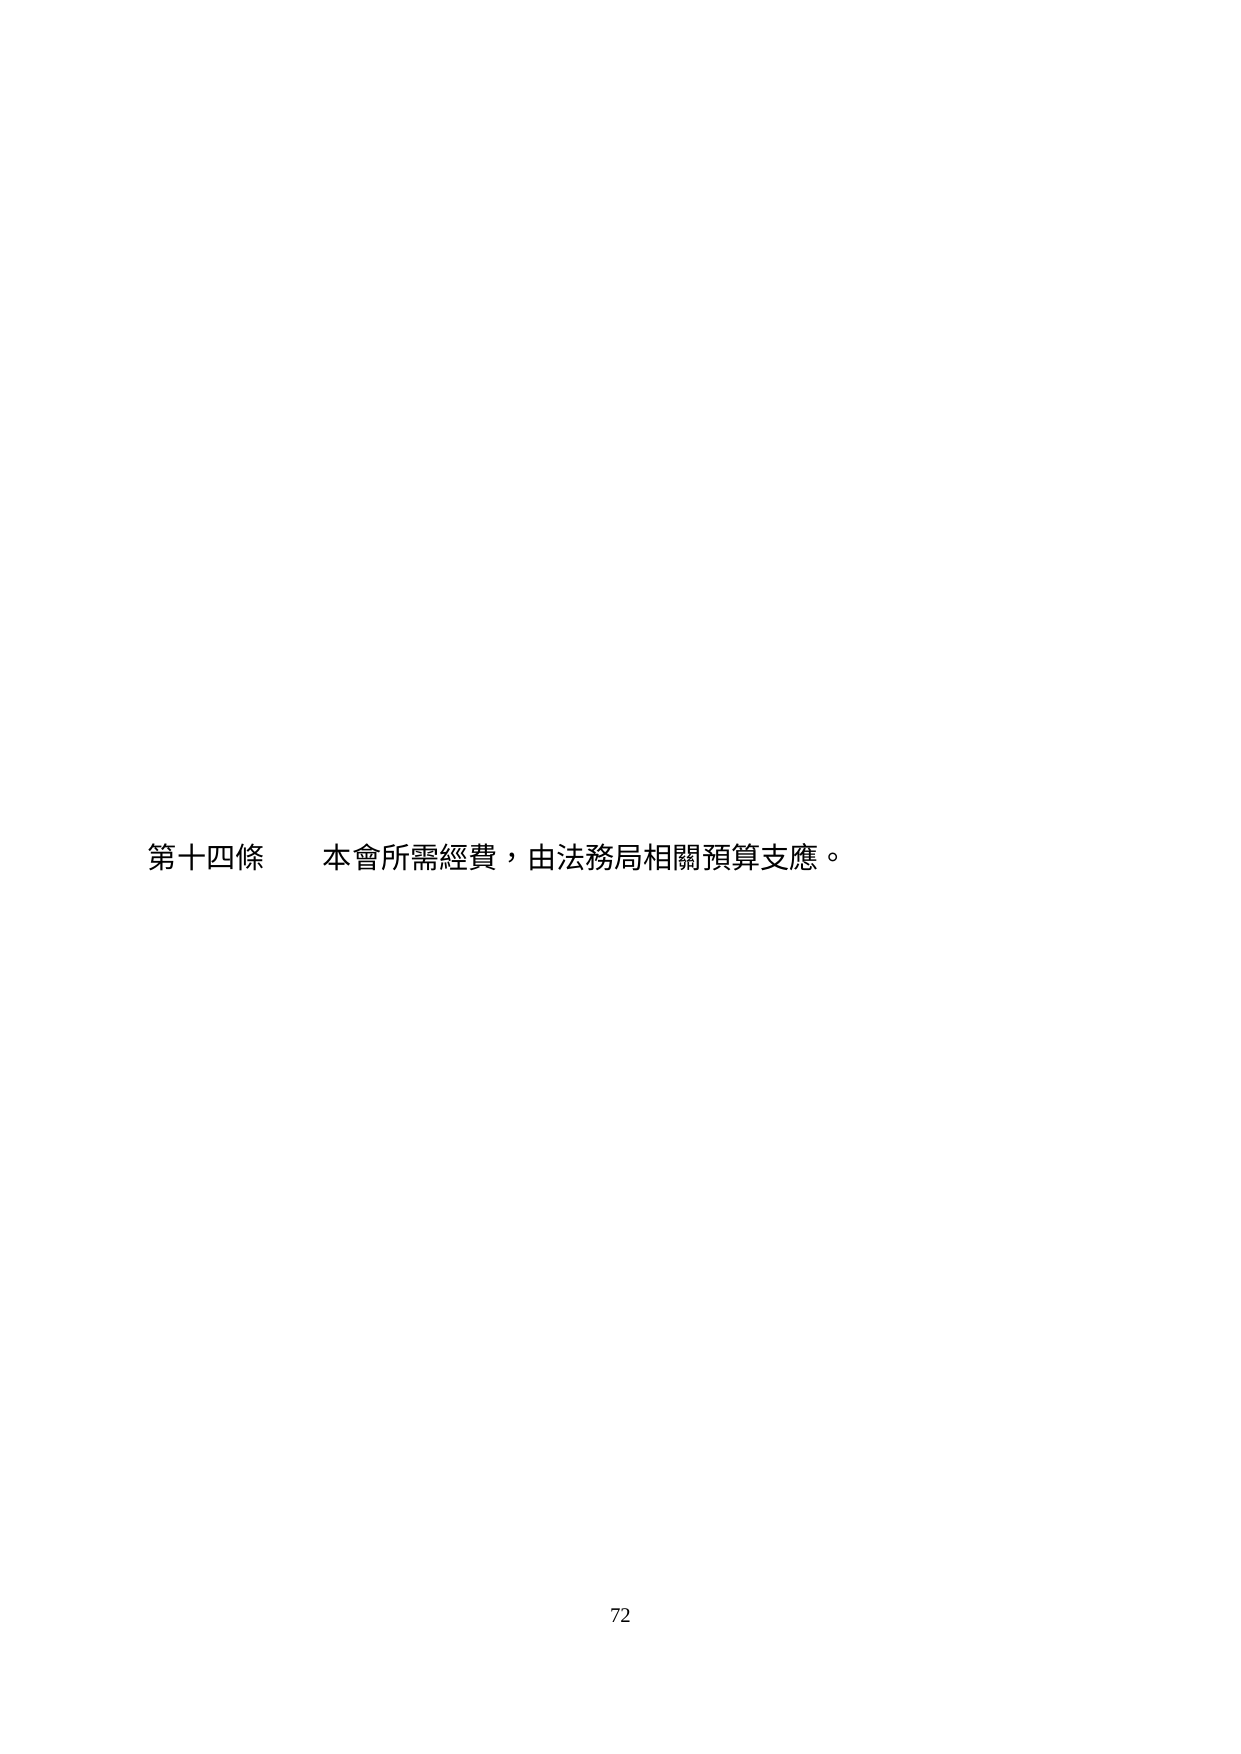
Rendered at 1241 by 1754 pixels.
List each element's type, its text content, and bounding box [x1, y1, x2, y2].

text 第十四條 本會所需經費，由法務局相關預算支應。 [148, 814, 1092, 877]
